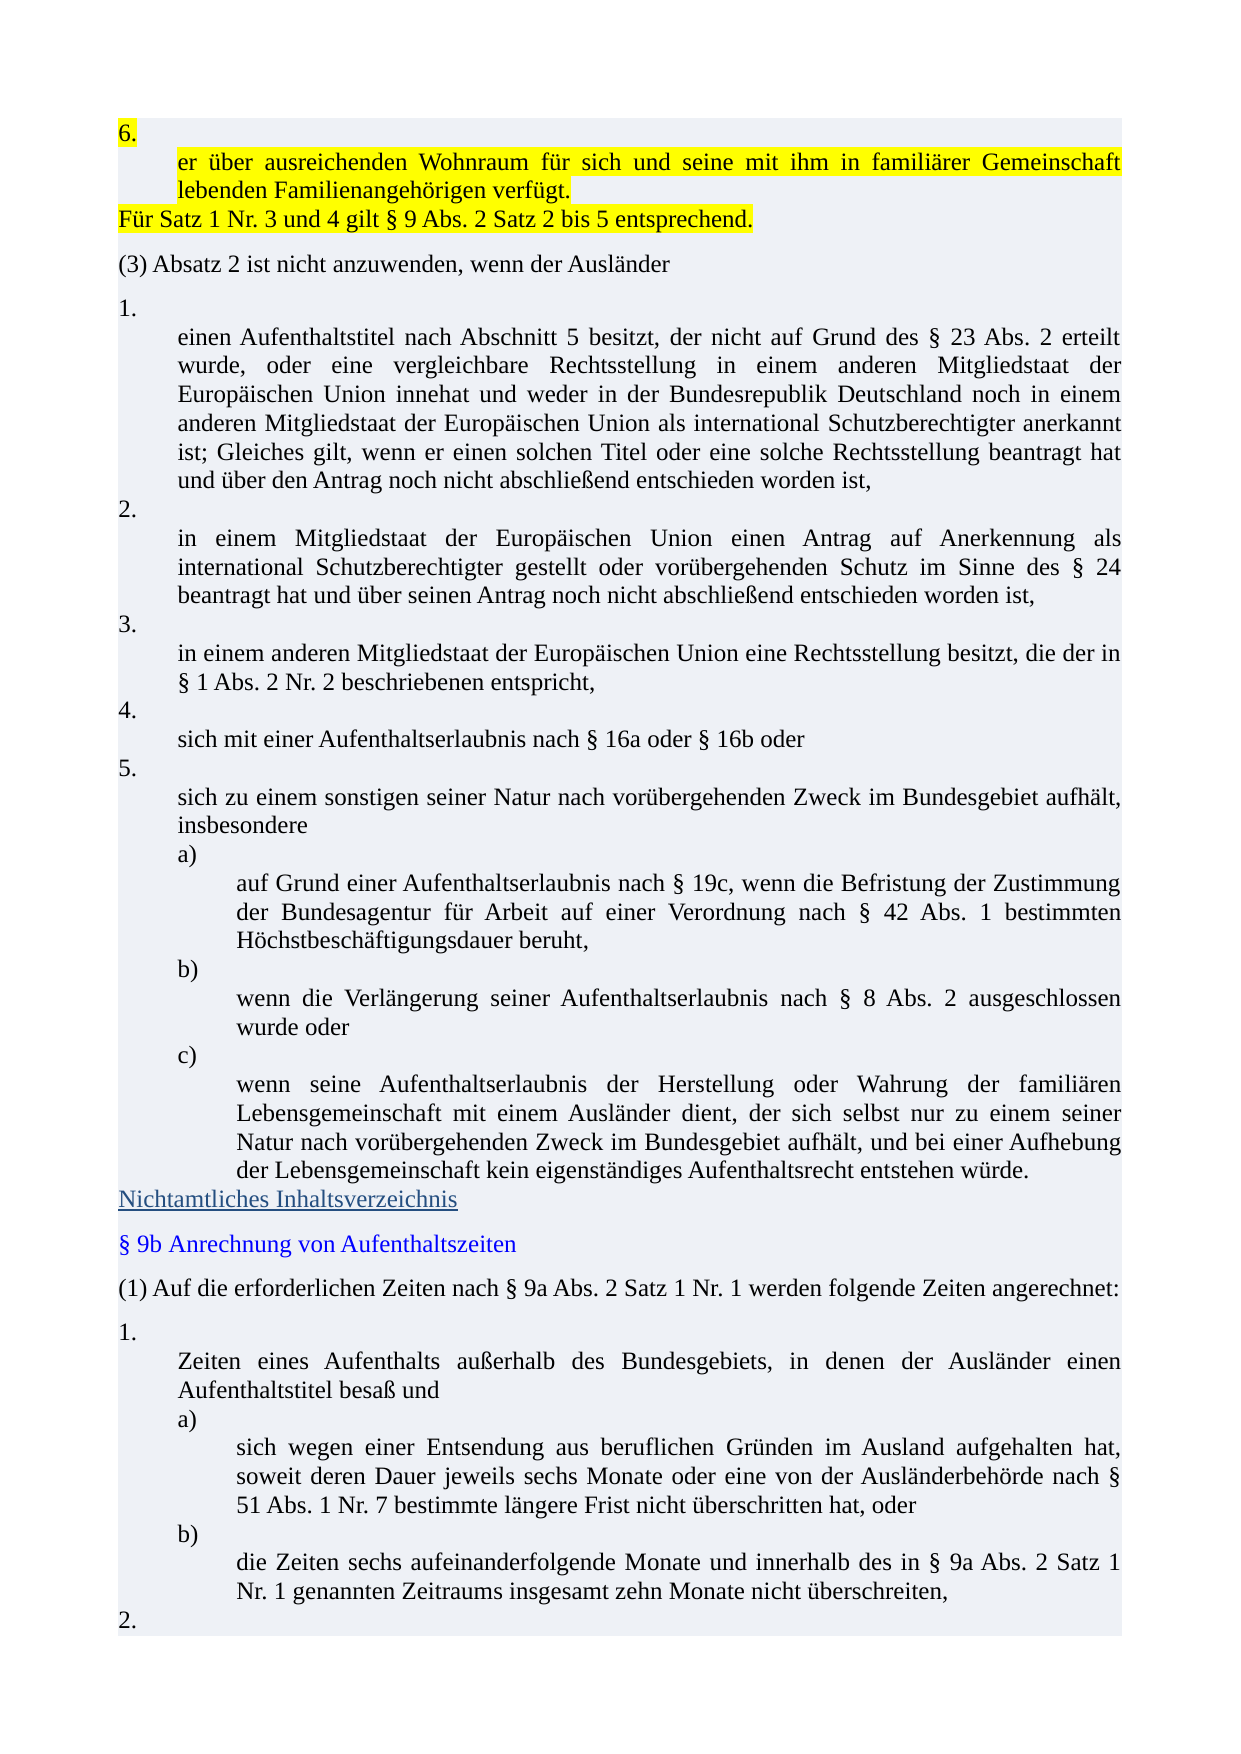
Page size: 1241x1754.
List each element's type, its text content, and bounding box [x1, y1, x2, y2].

text (3) Absatz 2 ist nicht anzuwenden, wenn der Ausländer [118, 249, 1122, 277]
subtitle § 9b Anrechnung von Aufenthaltszeiten [118, 1229, 1122, 1257]
subtitle 1. [118, 293, 1122, 322]
list einen Aufenthaltstitel nach Abschnitt 5 besitzt, der nicht auf Grund des § 23 Abs. 2 erteilt wurde, oder eine vergleichbare Rechtsstellung in einem anderen Mitgliedstaat der Europäischen Union innehat und weder in der Bundesrepublik Deutschland noch in einem anderen Mitgliedstaat der Europäischen Union als international Schutzberechtigter anerkannt ist; Gleiches gilt, wenn er einen solchen Titel oder eine solche Rechtsstellung beantragt hat und über den Antrag noch nicht abschließend entschieden worden ist, [177, 322, 1122, 494]
text Für Satz 1 Nr. 3 und 4 gilt § 9 Abs. 2 Satz 2 bis 5 entsprechend. [118, 204, 1122, 233]
list sich mit einer Aufenthaltserlaubnis nach § 16a oder § 16b oder [177, 724, 1122, 753]
list wenn seine Aufenthaltserlaubnis der Herstellung oder Wahrung der familiären Lebensgemeinschaft mit einem Ausländer dient, der sich selbst nur zu einem seiner Natur nach vorübergehenden Zweck im Bundesgebiet aufhält, und bei einer Aufhebung der Lebensgemeinschaft kein eigenständiges Aufenthaltsrecht entstehen würde. [236, 1069, 1122, 1184]
list die Zeiten sechs aufeinanderfolgende Monate und innerhalb des in § 9a Abs. 2 Satz 1 Nr. 1 genannten Zeitraums insgesamt zehn Monate nicht überschreiten, [236, 1547, 1122, 1605]
list wenn die Verlängerung seiner Aufenthaltserlaubnis nach § 8 Abs. 2 ausgeschlossen wurde oder [236, 983, 1122, 1041]
subtitle b) [177, 954, 1122, 983]
list sich wegen einer Entsendung aus beruflichen Gründen im Ausland aufgehalten hat, soweit deren Dauer jeweils sechs Monate oder eine von der Ausländerbehörde nach § 51 Abs. 1 Nr. 7 bestimmte längere Frist nicht überschritten hat, oder [236, 1432, 1122, 1519]
subtitle b) [177, 1519, 1122, 1547]
subtitle 5. [118, 753, 1122, 782]
list Zeiten eines Aufenthalts außerhalb des Bundesgebiets, in denen der Ausländer einen Aufenthaltstitel besaß und [177, 1346, 1122, 1404]
subtitle 4. [118, 696, 1122, 724]
subtitle 1. [118, 1317, 1122, 1346]
list in einem Mitgliedstaat der Europäischen Union einen Antrag auf Anerkennung als international Schutzberechtigter gestellt oder vorübergehenden Schutz im Sinne des § 24 beantragt hat und über seinen Antrag noch nicht abschließend entschieden worden ist, [177, 523, 1122, 609]
list sich zu einem sonstigen seiner Natur nach vorübergehenden Zweck im Bundesgebiet aufhält, insbesondere [177, 782, 1122, 839]
subtitle 2. [118, 494, 1122, 523]
list auf Grund einer Aufenthaltserlaubnis nach § 19c, wenn die Befristung der Zustimmung der Bundesagentur für Arbeit auf einer Verordnung nach § 42 Abs. 1 bestimmten Höchstbeschäftigungsdauer beruht, [236, 868, 1122, 954]
subtitle 3. [118, 609, 1122, 638]
list in einem anderen Mitgliedstaat der Europäischen Union eine Rechtsstellung besitzt, die der in § 1 Abs. 2 Nr. 2 beschriebenen entspricht, [177, 638, 1122, 696]
subtitle a) [177, 1404, 1122, 1432]
text Nichtamtliches Inhaltsverzeichnis [118, 1184, 1122, 1213]
text (1) Auf die erforderlichen Zeiten nach § 9a Abs. 2 Satz 1 Nr. 1 werden folgende Zeiten angerechnet: [118, 1273, 1122, 1302]
subtitle a) [177, 839, 1122, 868]
subtitle 6. [118, 118, 1122, 147]
subtitle c) [177, 1041, 1122, 1069]
subtitle 2. [118, 1605, 1122, 1634]
list er über ausreichenden Wohnraum für sich und seine mit ihm in familiärer Gemeinschaft lebenden Familienangehörigen verfügt. [177, 147, 1122, 204]
